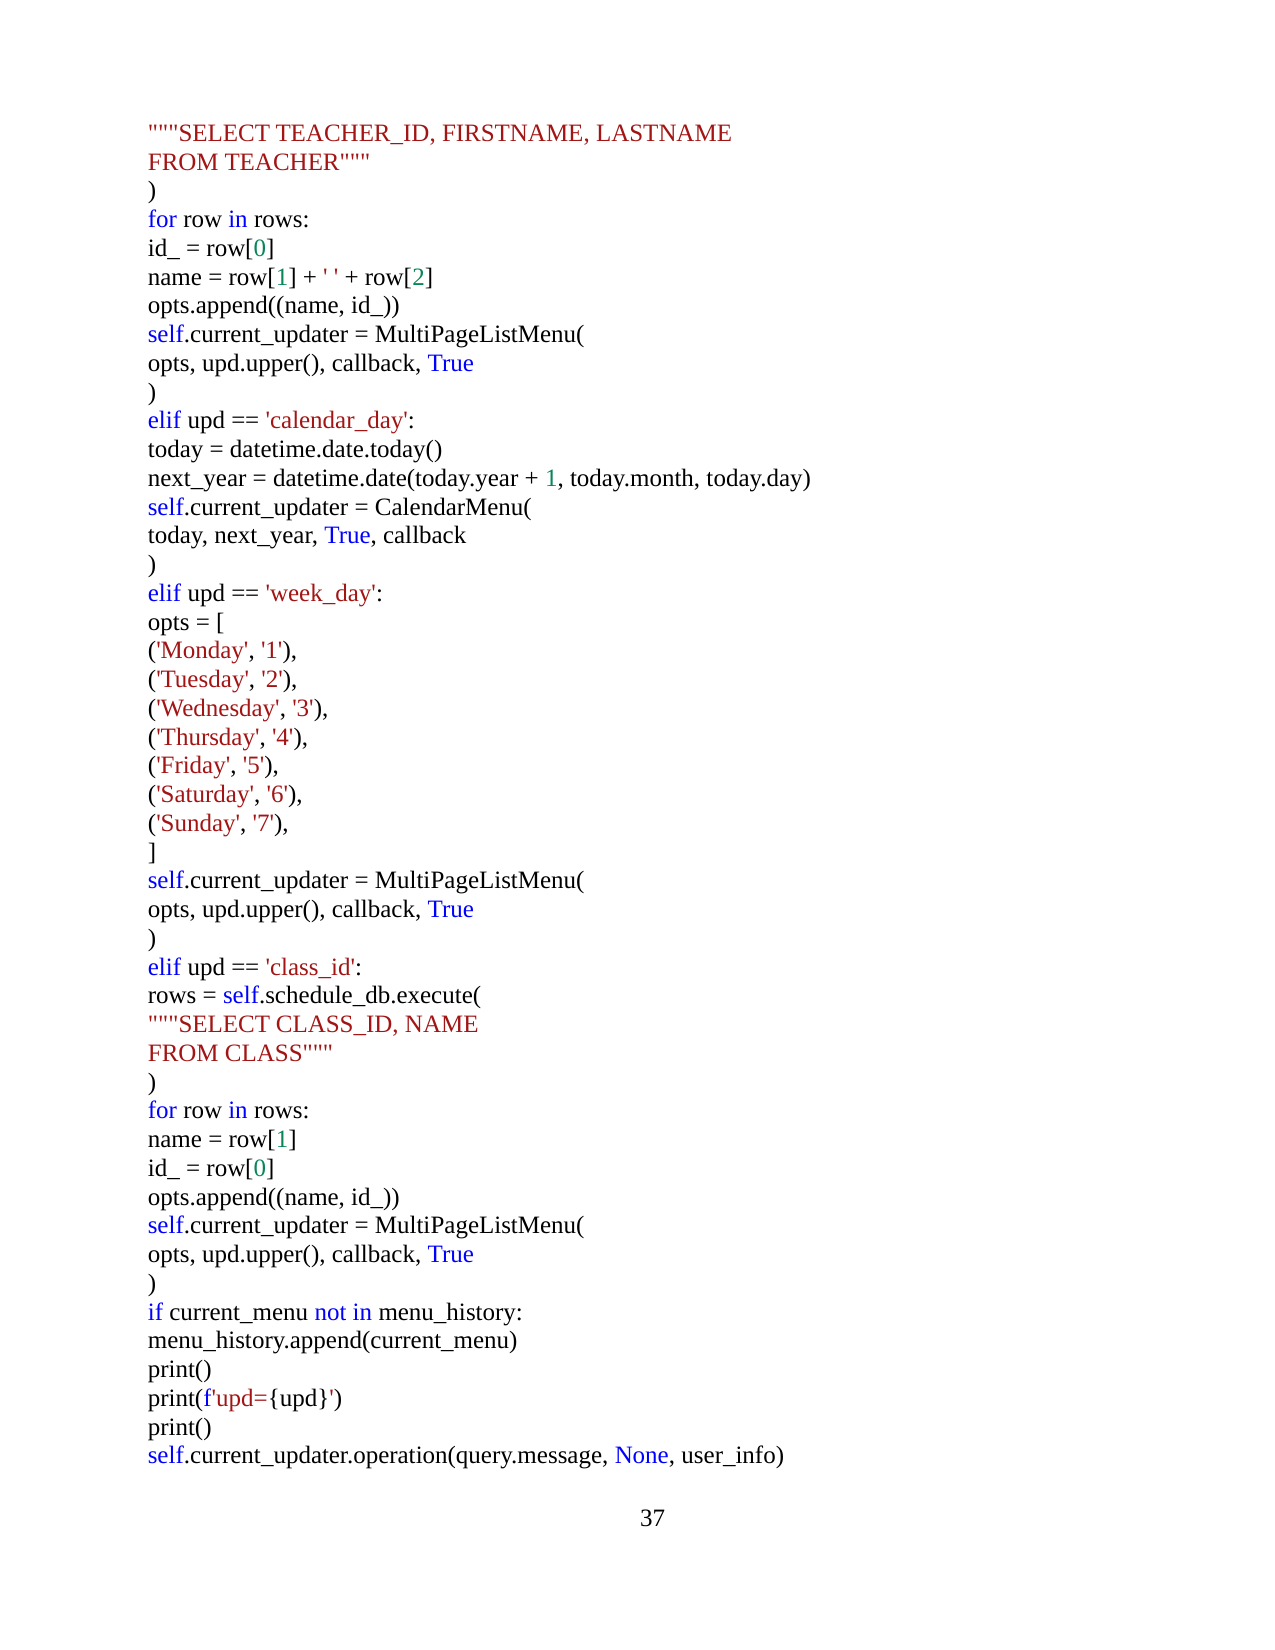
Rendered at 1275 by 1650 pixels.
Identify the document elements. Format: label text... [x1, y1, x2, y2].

text ) [118, 1067, 1157, 1096]
text name = row[1] + ' ' + row[2] [118, 262, 1157, 291]
text ('Tuesday', '2'), [118, 664, 1157, 693]
text today = datetime.date.today() [118, 434, 1157, 463]
text ('Friday', '5'), [118, 751, 1157, 779]
text print() [118, 1354, 1157, 1383]
text FROM TEACHER""" [118, 147, 1157, 176]
text elif upd == 'calendar_day': [118, 406, 1157, 434]
text next_year = datetime.date(today.year + 1, today.month, today.day) [118, 463, 1157, 492]
text id_ = row[0] [118, 233, 1157, 262]
text self.current_updater.operation(query.message, None, user_info) [118, 1441, 1157, 1469]
text opts, upd.upper(), callback, True [118, 1239, 1157, 1268]
text ('Thursday', '4'), [118, 722, 1157, 751]
text ('Sunday', '7'), [118, 808, 1157, 837]
text FROM CLASS""" [118, 1038, 1157, 1067]
text ) [118, 549, 1157, 578]
text ) [118, 176, 1157, 204]
text id_ = row[0] [118, 1153, 1157, 1182]
text name = row[1] [118, 1124, 1157, 1153]
text for row in rows: [118, 1096, 1157, 1124]
text self.current_updater = MultiPageListMenu( [118, 1211, 1157, 1239]
text print(f'upd={upd}') [118, 1383, 1157, 1412]
text ) [118, 1268, 1157, 1297]
text opts.append((name, id_)) [118, 291, 1157, 319]
text """SELECT TEACHER_ID, FIRSTNAME, LASTNAME [118, 118, 1157, 147]
text for row in rows: [118, 204, 1157, 233]
text self.current_updater = MultiPageListMenu( [118, 866, 1157, 894]
text ('Wednesday', '3'), [118, 693, 1157, 722]
text rows = self.schedule_db.execute( [118, 981, 1157, 1009]
text self.current_updater = CalendarMenu( [118, 492, 1157, 521]
text today, next_year, True, callback [118, 521, 1157, 549]
text opts.append((name, id_)) [118, 1182, 1157, 1211]
text opts, upd.upper(), callback, True [118, 348, 1157, 377]
text ) [118, 923, 1157, 952]
text ) [118, 377, 1157, 406]
text print() [118, 1412, 1157, 1441]
text menu_history.append(current_menu) [118, 1326, 1157, 1354]
text ('Saturday', '6'), [118, 779, 1157, 808]
text opts, upd.upper(), callback, True [118, 894, 1157, 923]
text ('Monday', '1'), [118, 636, 1157, 664]
text elif upd == 'week_day': [118, 578, 1157, 607]
text if current_menu not in menu_history: [118, 1297, 1157, 1326]
text """SELECT CLASS_ID, NAME [118, 1009, 1157, 1038]
text self.current_updater = MultiPageListMenu( [118, 319, 1157, 348]
text opts = [ [118, 607, 1157, 636]
text elif upd == 'class_id': [118, 952, 1157, 981]
text ] [118, 837, 1157, 866]
